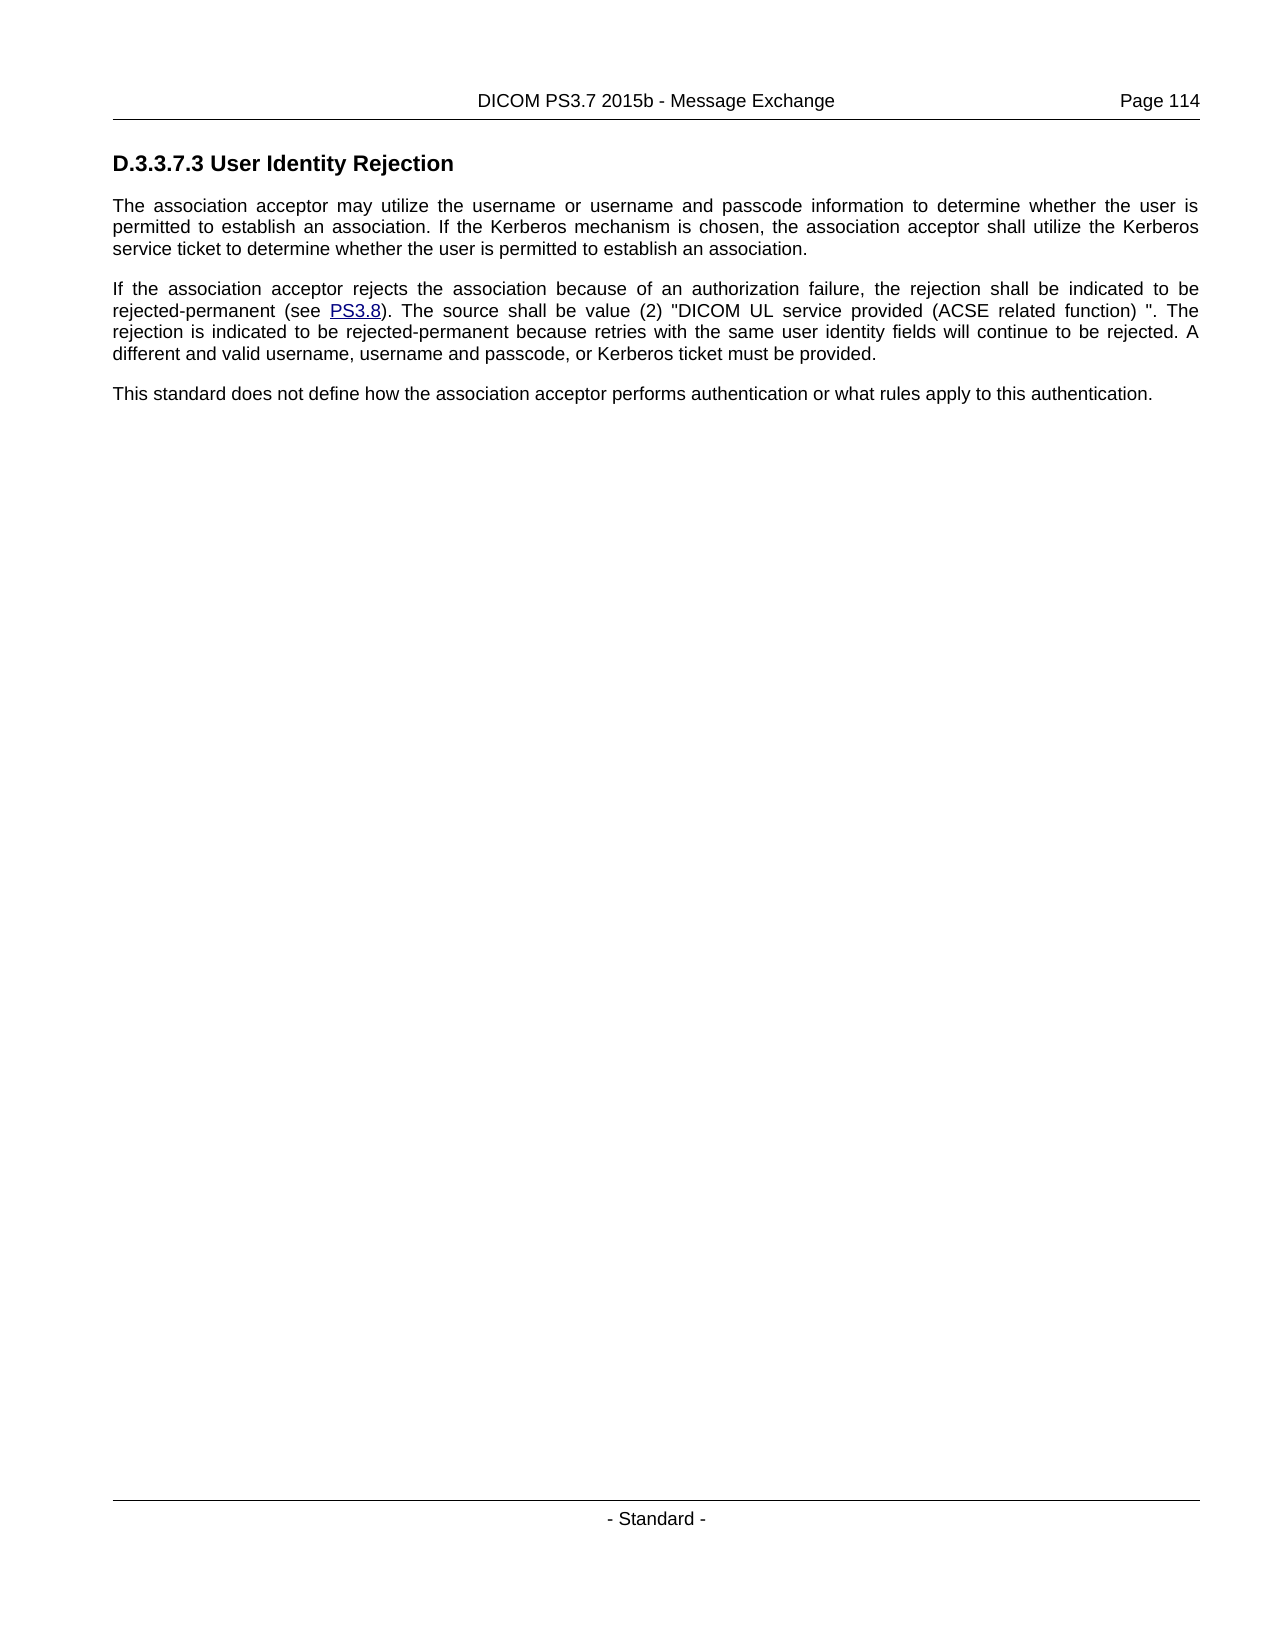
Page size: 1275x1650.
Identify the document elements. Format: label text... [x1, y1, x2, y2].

text D.3.3.7.3 User Identity Rejection [112, 150, 1200, 176]
text This standard does not define how the association acceptor performs authentication or what rules apply to this authentication. [112, 383, 1200, 404]
text If the association acceptor rejects the association because of an authorization failure, the rejection shall be indicated to be rejected-permanent (see PS3.8). The source shall be value (2) "DICOM UL service provided (ACSE related function) ". The rejection is indicated to be rejected-permanent because retries with the same user identity fields will continue to be rejected. A different and valid username, username and passcode, or Kerberos ticket must be provided. [112, 278, 1200, 364]
text The association acceptor may utilize the username or username and passcode information to determine whether the user is permitted to establish an association. If the Kerberos mechanism is chosen, the association acceptor shall utilize the Kerberos service ticket to determine whether the user is permitted to establish an association. [112, 194, 1200, 259]
